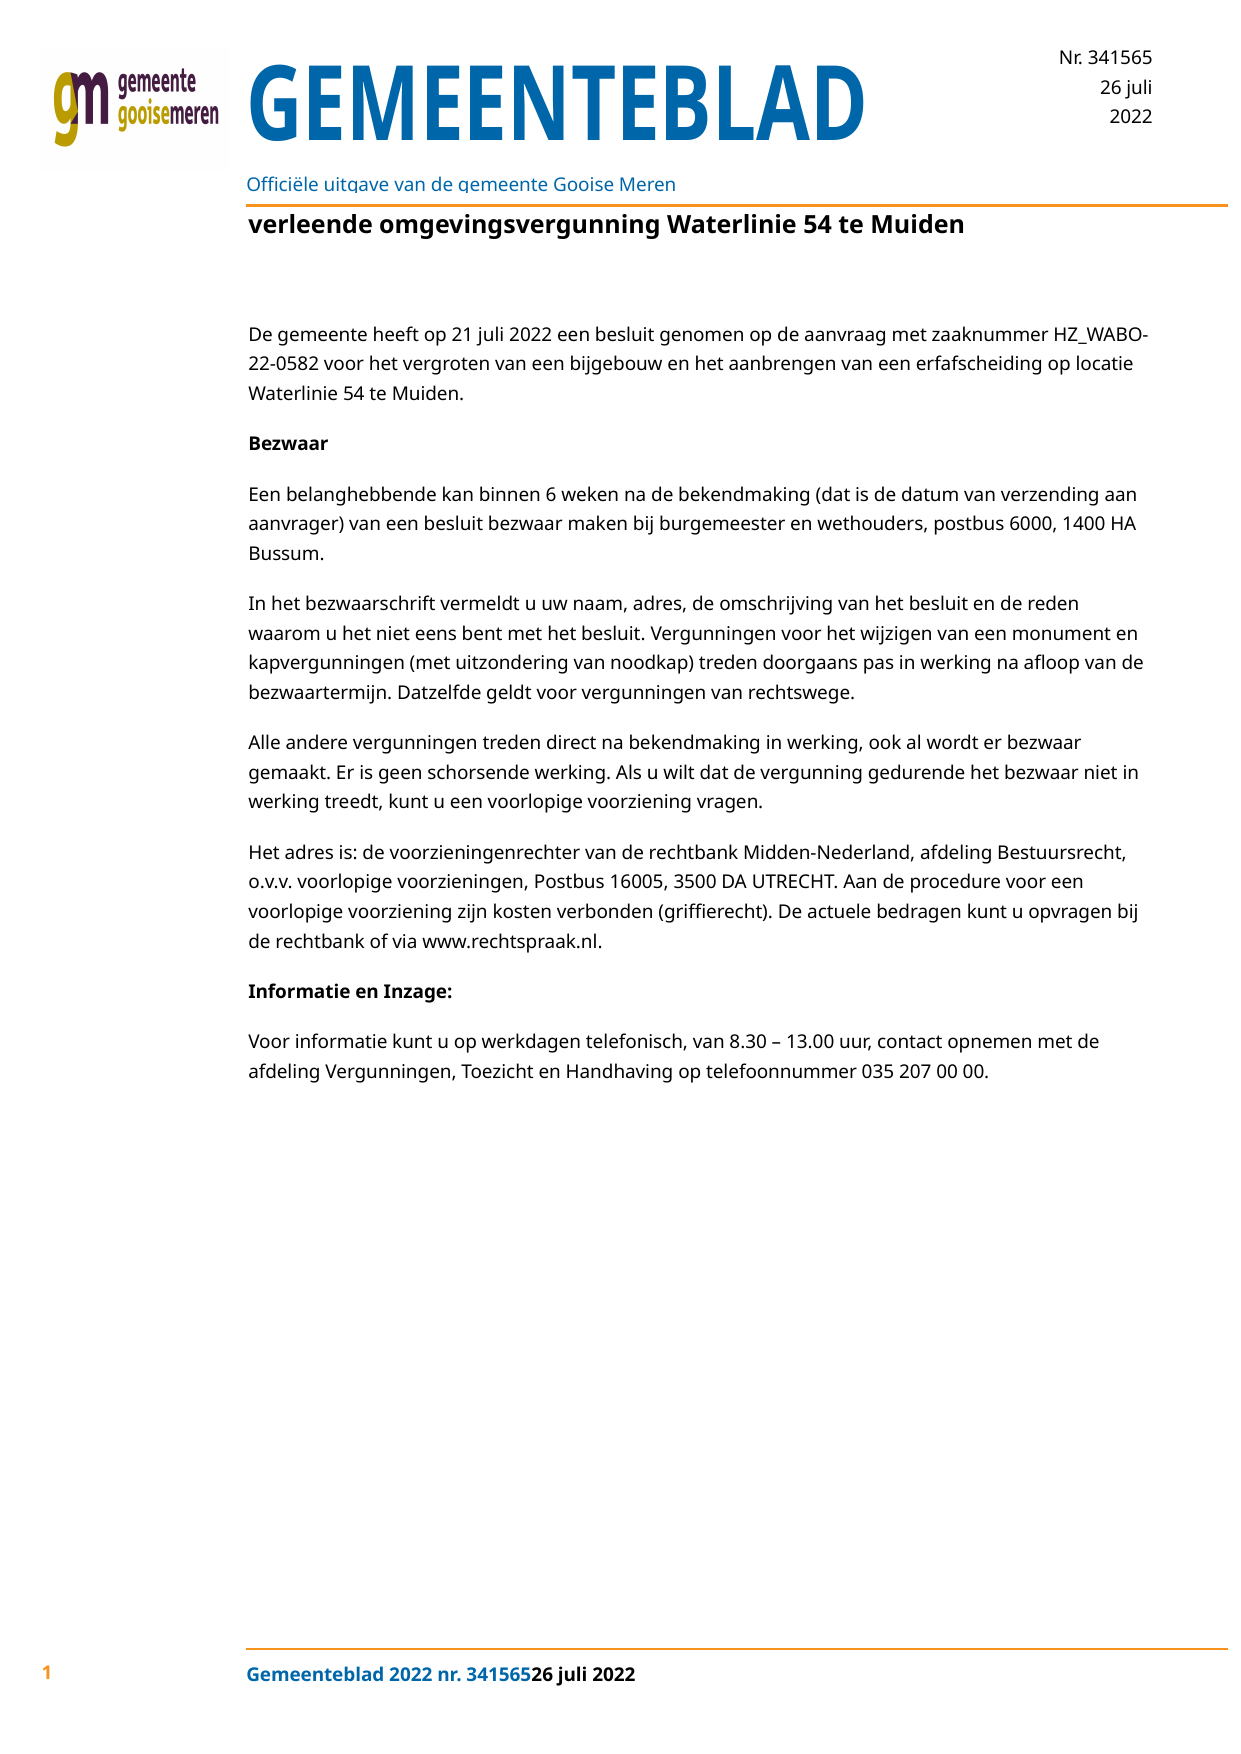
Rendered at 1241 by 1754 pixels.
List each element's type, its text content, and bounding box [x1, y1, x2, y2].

text Alle andere vergunningen treden direct na bekendmaking in werking, ook al wordt er bezwaar gemaakt. Er is geen schorsende werking. Als u wilt dat de vergunning gedurende het bezwaar niet in werking treedt, kunt u een voorlopige voorziening vragen. [248, 729, 1152, 814]
text Bezwaar [248, 430, 1152, 456]
text verleende omgevingsvergunning Waterlinie 54 te Muiden [248, 207, 1152, 241]
text Een belanghebbende kan binnen 6 weken na de bekendmaking (dat is de datum van verzending aan aanvrager) van een besluit bezwaar maken bij burgemeester en wethouders, postbus 6000, 1400 HA Bussum. [248, 481, 1152, 566]
picture [41, 47, 231, 172]
text Informatie en Inzage: [248, 978, 1152, 1004]
text In het bezwaarschrift vermeldt u uw naam, adres, de omschrijving van het besluit en de reden waarom u het niet eens bent met het besluit. Vergunningen voor het wijzigen van een monument en kapvergunningen (met uitzondering van noodkap) treden doorgaans pas in werking na afloop van de bezwaartermijn. Datzelfde geldt voor vergunningen van rechtswege. [248, 590, 1152, 705]
text Voor informatie kunt u op werkdagen telefonisch, van 8.30 – 13.00 uur, contact opnemen met de afdeling Vergunningen, Toezicht en Handhaving op telefoonnummer 035 207 00 00. [248, 1029, 1152, 1084]
text De gemeente heeft op 21 juli 2022 een besluit genomen op de aanvraag met zaaknummer HZ_WABO-22-0582 voor het vergroten van een bijgebouw en het aanbrengen van een erfafscheiding op locatie Waterlinie 54 te Muiden. [248, 321, 1152, 406]
text Het adres is: de voorzieningenrechter van de rechtbank Midden-Nederland, afdeling Bestuursrecht, o.v.v. voorlopige voorzieningen, Postbus 16005, 3500 DA UTRECHT. Aan de procedure voor een voorlopige voorziening zijn kosten verbonden (griffierecht). De actuele bedragen kunt u opvragen bij de rechtbank of via www.rechtspraak.nl. [248, 839, 1152, 953]
